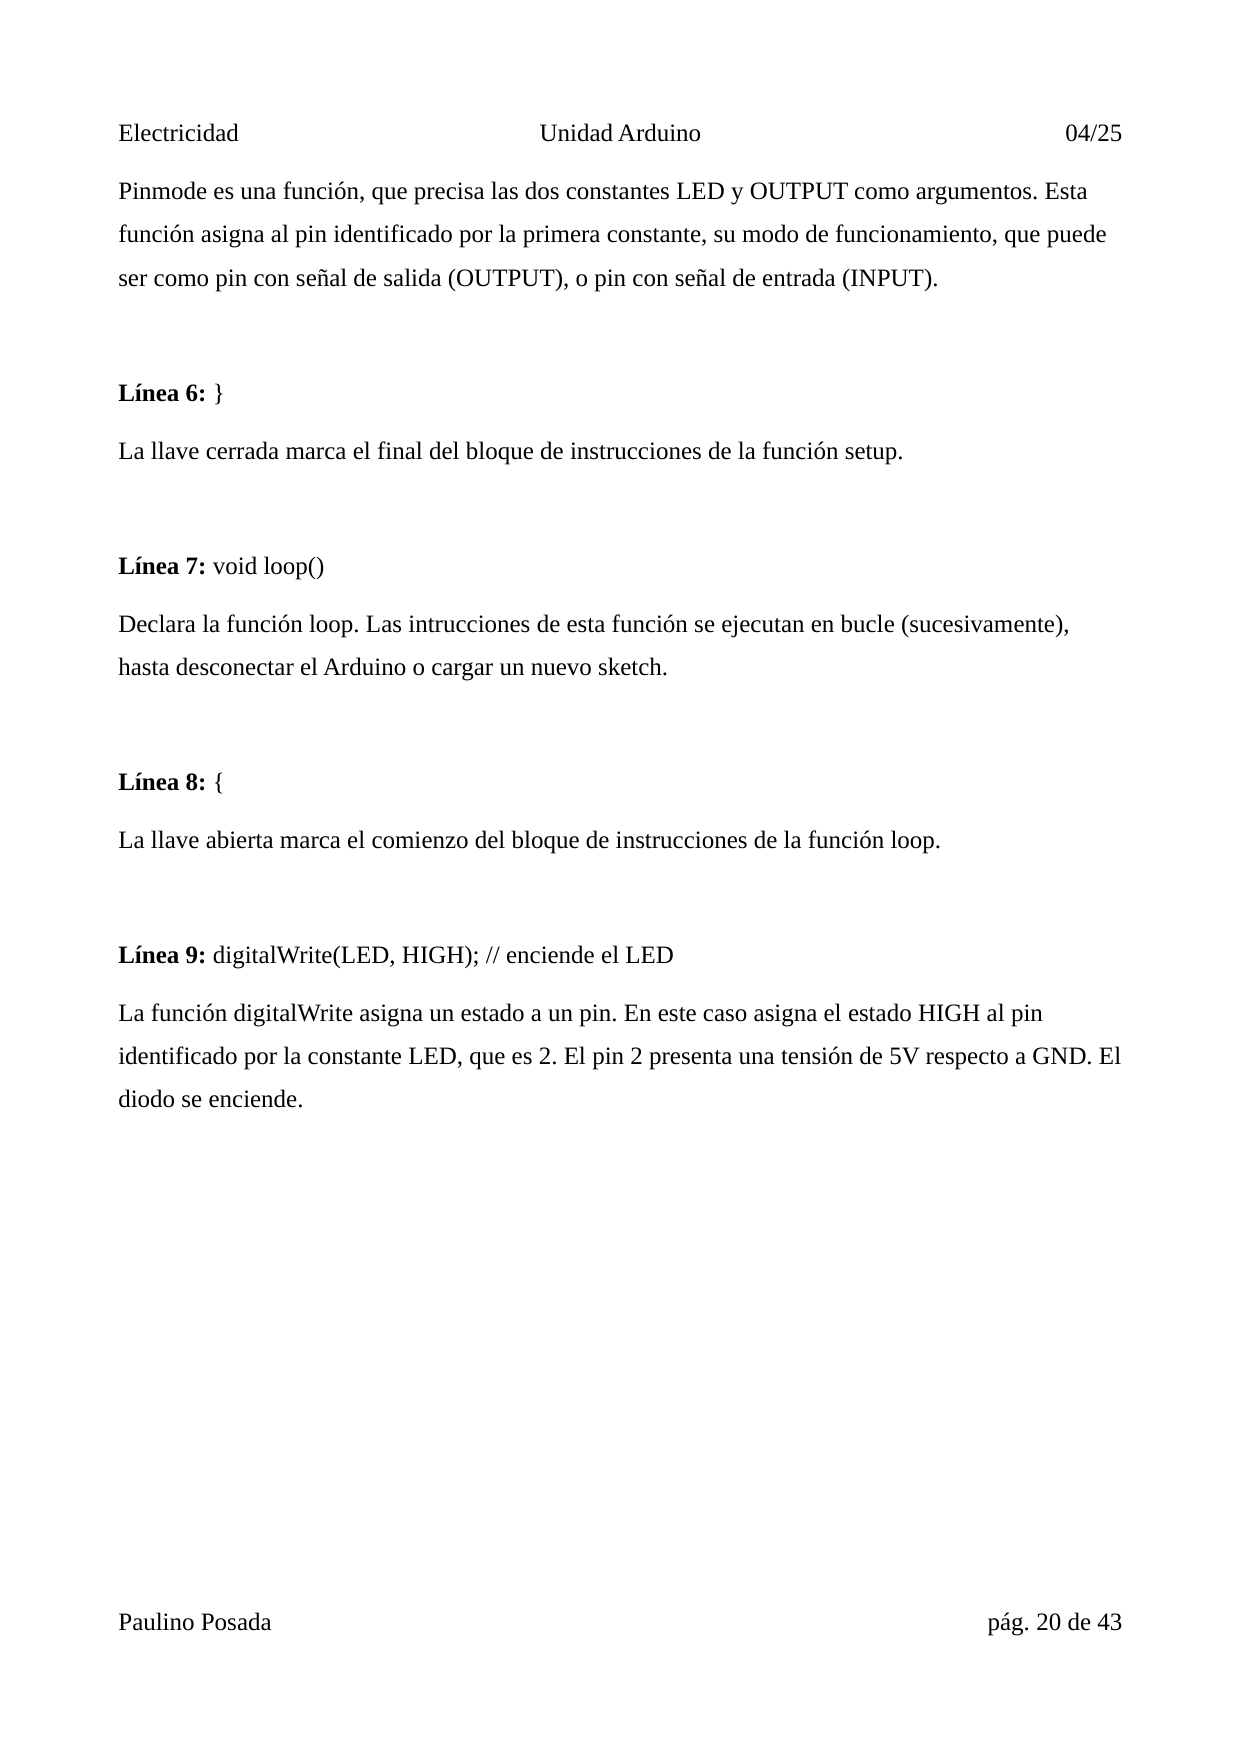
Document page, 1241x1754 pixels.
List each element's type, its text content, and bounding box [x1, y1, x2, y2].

text Línea 8: { [118, 767, 1122, 796]
text Línea 9: digitalWrite(LED, HIGH); // enciende el LED [118, 941, 1122, 969]
text La llave cerrada marca el final del bloque de instrucciones de la función setup. [118, 436, 1122, 464]
text La función digitalWrite asigna un estado a un pin. En este caso asigna el estado HIGH al pin identificado por la constante LED, que es 2. El pin 2 presenta una tensión de 5V respecto a GND. El diodo se enciende. [118, 998, 1122, 1113]
text Declara la función loop. Las intrucciones de esta función se ejecutan en bucle (sucesivamente), hasta desconectar el Arduino o cargar un nuevo sketch. [118, 609, 1122, 681]
text La llave abierta marca el comienzo del bloque de instrucciones de la función loop. [118, 825, 1122, 854]
text Línea 6: } [118, 378, 1122, 407]
text Pinmode es una función, que precisa las dos constantes LED y OUTPUT como argumentos. Esta función asigna al pin identificado por la primera constante, su modo de funcionamiento, que puede ser como pin con señal de salida (OUTPUT), o pin con señal de entrada (INPUT). [118, 176, 1122, 291]
text Línea 7: void loop() [118, 551, 1122, 580]
